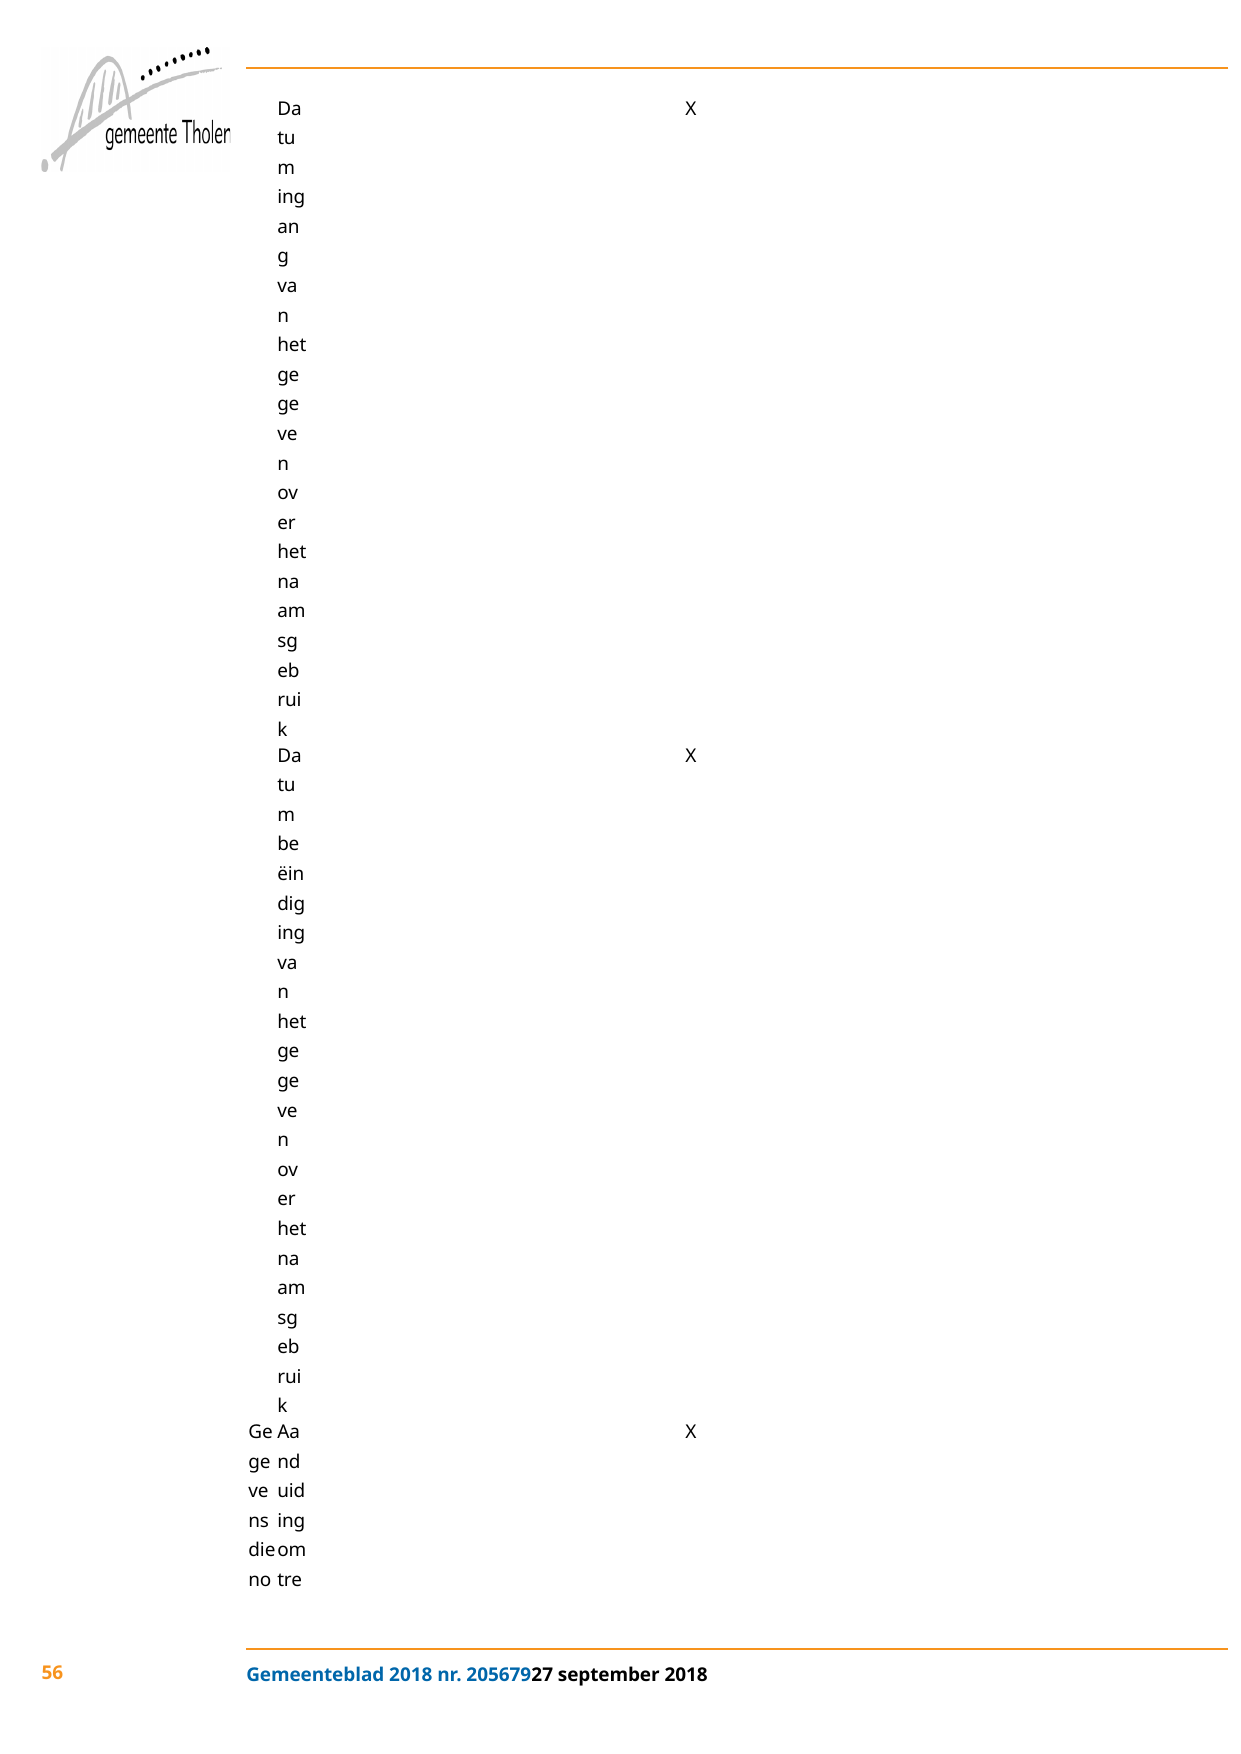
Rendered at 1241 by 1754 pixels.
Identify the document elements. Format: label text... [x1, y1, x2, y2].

table_cell [773, 95, 802, 742]
table_cell [744, 742, 773, 1418]
table_cell X [685, 742, 714, 1418]
table_cell [306, 95, 335, 742]
table_cell [598, 95, 627, 742]
table_cell [306, 1418, 335, 1592]
table_cell [452, 1418, 481, 1592]
table_cell [656, 95, 685, 742]
table_cell [510, 742, 539, 1418]
table_cell [335, 742, 364, 1418]
table_cell [452, 742, 481, 1418]
table_cell [423, 1418, 452, 1592]
table_cell [248, 95, 277, 742]
table_cell [510, 1418, 539, 1592]
table_cell [365, 742, 394, 1418]
table_cell [365, 95, 394, 742]
table_cell [773, 742, 802, 1418]
table_cell [510, 95, 539, 742]
table_cell Datum beëindiging van het gegeven over het naamsgebruik [277, 742, 306, 1418]
table_cell [656, 742, 685, 1418]
table_cell [423, 742, 452, 1418]
table_cell [627, 1418, 656, 1592]
table_cell [452, 95, 481, 742]
table_cell [598, 742, 627, 1418]
table_cell [744, 95, 773, 742]
table_cell [481, 1418, 510, 1592]
picture [41, 47, 231, 172]
table_cell [714, 1418, 743, 1592]
table_cell [656, 1418, 685, 1592]
table_cell [365, 1418, 394, 1592]
table_cell [714, 742, 743, 1418]
table_cell Datum ingang van het gegeven over het naamsgebruik [277, 95, 306, 742]
table_cell [569, 95, 598, 742]
table_cell [481, 95, 510, 742]
table_cell [335, 95, 364, 742]
table_cell X [685, 95, 714, 742]
table_cell X [685, 1418, 714, 1592]
table_cell [394, 95, 423, 742]
table_cell Aanduiding omtre [277, 1418, 306, 1592]
table_cell [423, 95, 452, 742]
table_cell [540, 742, 569, 1418]
table_cell [335, 1418, 364, 1592]
table_cell [714, 95, 743, 742]
table_cell Gegevens die no [248, 1418, 277, 1592]
table_cell [627, 95, 656, 742]
table_cell [773, 1418, 802, 1592]
table_cell [394, 742, 423, 1418]
table_cell [598, 1418, 627, 1592]
table_cell [569, 742, 598, 1418]
table_cell [394, 1418, 423, 1592]
table_cell [306, 742, 335, 1418]
table_cell [481, 742, 510, 1418]
table_cell [744, 1418, 773, 1592]
table_cell [540, 1418, 569, 1592]
table_cell [248, 742, 277, 1418]
table_cell [540, 95, 569, 742]
table_cell [627, 742, 656, 1418]
table_cell [569, 1418, 598, 1592]
